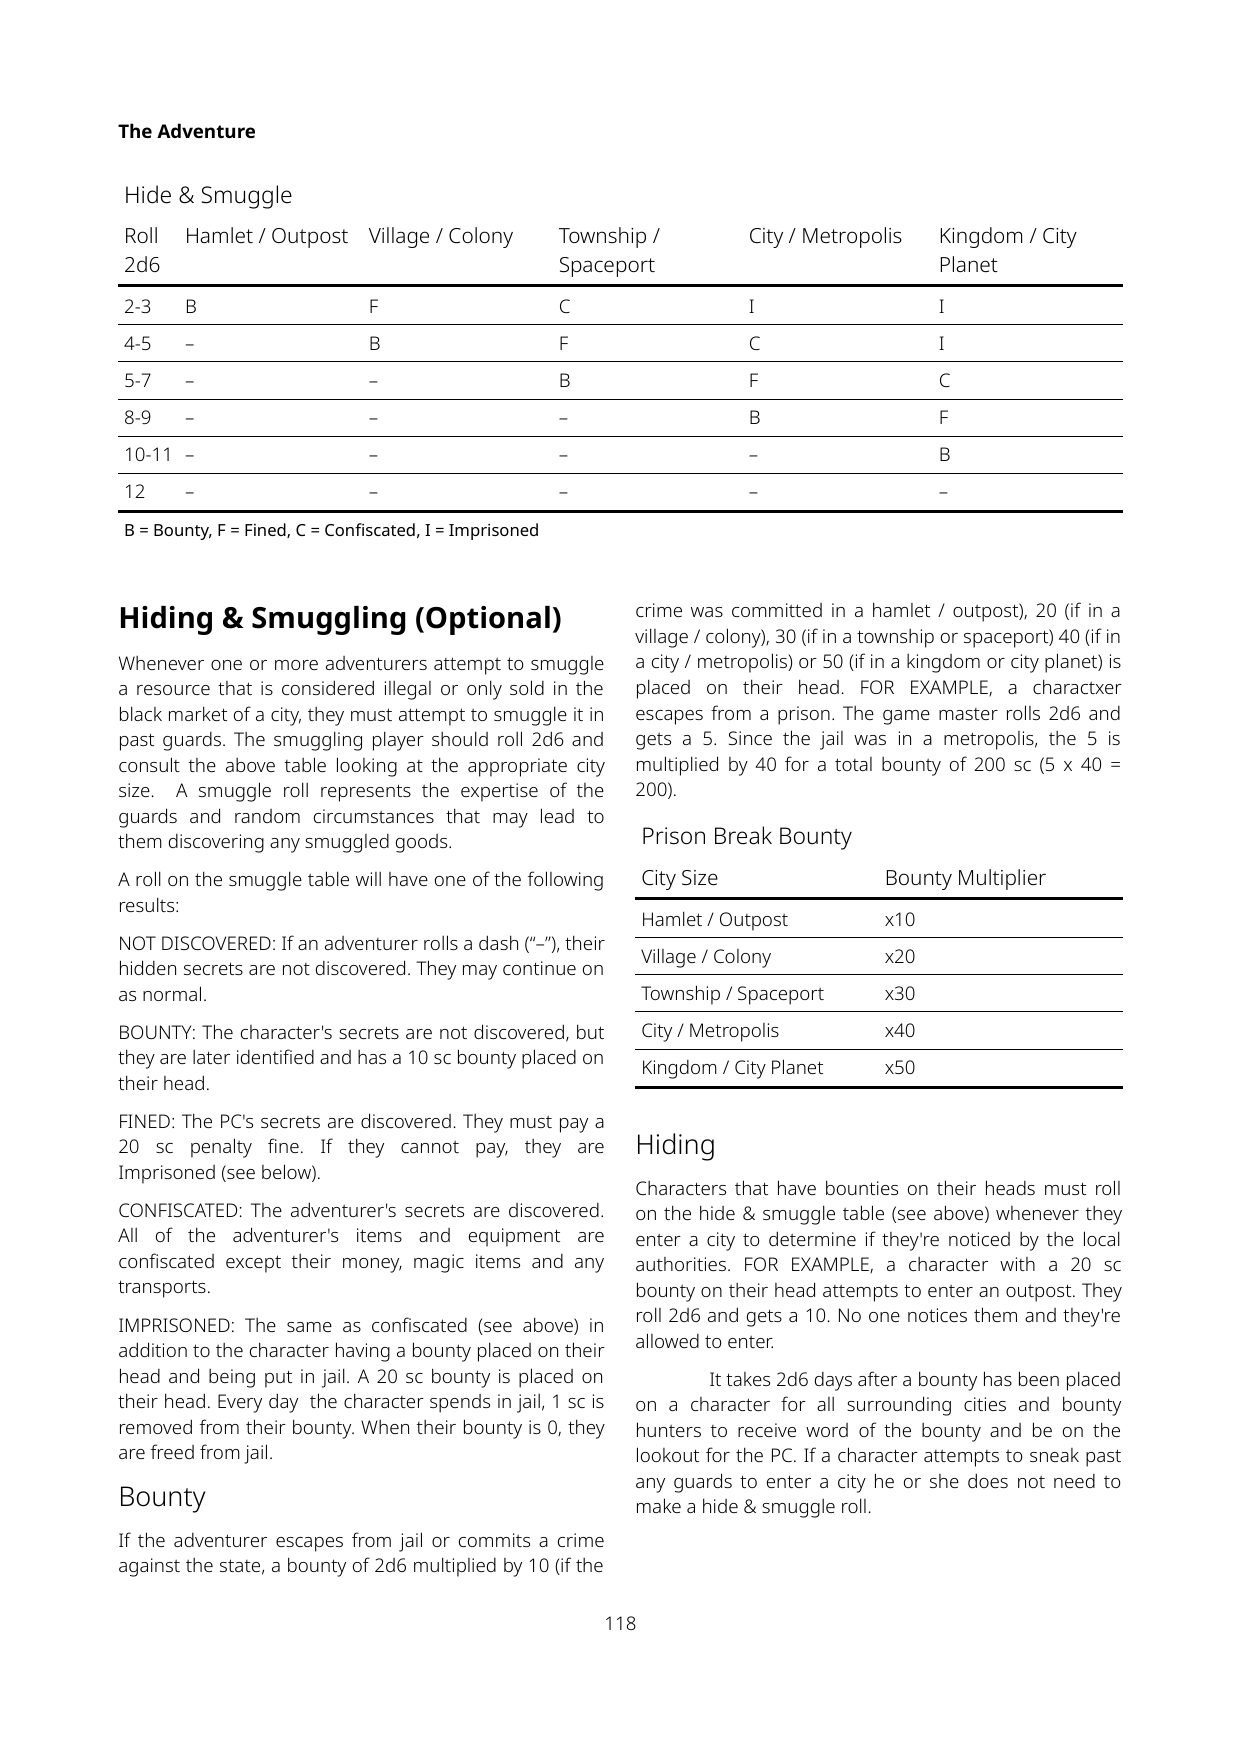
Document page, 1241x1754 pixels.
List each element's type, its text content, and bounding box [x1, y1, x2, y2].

table_cell C [553, 287, 743, 324]
table_cell 8-9 [118, 400, 179, 436]
table_cell Kingdom / City Planet [635, 1050, 879, 1086]
table_cell F [743, 362, 933, 398]
table_cell B [743, 400, 933, 436]
table_cell – [553, 437, 743, 473]
table_cell B [553, 362, 743, 398]
table_cell F [363, 287, 553, 324]
table_cell I [933, 325, 1123, 361]
table_cell – [743, 474, 933, 510]
table_cell B [179, 287, 363, 324]
table_cell x20 [879, 938, 1122, 974]
table_cell – [179, 325, 363, 361]
table_cell 10-11 [118, 437, 179, 473]
text CONFISCATED: The adventurer's secrets are discovered. All of the adventurer's items and equipment are confiscated except their money, magic items and any transports. [118, 1197, 605, 1299]
table_cell C [743, 325, 933, 361]
text NOT DISCOVERED: If an adventurer rolls a dash (“–”), their hidden secrets are not discovered. They may continue on as normal. [118, 930, 605, 1007]
table_cell x10 [879, 900, 1122, 937]
table_cell – [179, 474, 363, 510]
table_cell B = Bounty, F = Fined, C = Confiscated, I = Imprisoned [118, 513, 1123, 547]
table_cell City / Metropolis [743, 216, 933, 284]
table_header Prison Break Bounty [635, 814, 1122, 857]
table_cell x50 [879, 1050, 1122, 1086]
table_cell Kingdom / City Planet [933, 216, 1123, 284]
table_cell City Size [635, 857, 879, 897]
table_cell Village / Colony [363, 216, 553, 284]
table_cell I [743, 287, 933, 324]
table_cell Village / Colony [635, 938, 879, 974]
table_cell City / Metropolis [635, 1012, 879, 1048]
table_header Hide & Smuggle [118, 173, 1123, 216]
table_cell I [933, 287, 1123, 324]
text Hiding [635, 1089, 1122, 1162]
table_cell 12 [118, 474, 179, 510]
text FINED: The PC's secrets are discovered. They must pay a 20 sc penalty fine. If they cannot pay, they are Imprisoned (see below). [118, 1108, 605, 1185]
text Characters that have bounties on their heads must roll on the hide & smuggle table (see above) whenever they enter a city to determine if they're noticed by the local authorities. FOR EXAMPLE, a character with a 20 sc bounty on their head attempts to enter an outpost. They roll 2d6 and gets a 10. No one notices them and they're allowed to enter. [635, 1175, 1122, 1354]
table_cell x40 [879, 1012, 1122, 1048]
text A roll on the smuggle table will have one of the following results: [118, 867, 605, 918]
table_cell 4-5 [118, 325, 179, 361]
table_cell – [363, 400, 553, 436]
table_cell Bounty Multiplier [879, 857, 1122, 897]
table_cell Township / Spaceport [635, 975, 879, 1011]
text IMPRISONED: The same as confiscated (see above) in addition to the character having a bounty placed on their head and being put in jail. A 20 sc bounty is placed on their head. Every day the character spends in jail, 1 sc is removed from their bounty. When their bounty is 0, they are freed from jail. [118, 1312, 605, 1465]
table_cell F [933, 400, 1123, 436]
text Bounty [118, 1477, 605, 1514]
table_cell – [179, 400, 363, 436]
table_cell – [179, 362, 363, 398]
table_cell – [363, 362, 553, 398]
table_cell B [363, 325, 553, 361]
table_cell Hamlet / Outpost [635, 900, 879, 937]
subtitle Hiding & Smuggling (Optional) [118, 598, 605, 637]
table_cell Township / Spaceport [553, 216, 743, 284]
table_cell – [363, 474, 553, 510]
table_cell 5-7 [118, 362, 179, 398]
table_cell x30 [879, 975, 1122, 1011]
text crime was committed in a hamlet / outpost), 20 (if in a village / colony), 30 (if in a township or spaceport) 40 (if in a city / metropolis) or 50 (if in a kingdom or city planet) is placed on their head. FOR EXAMPLE, a charactxer escapes from a prison. The game master rolls 2d6 and gets a 5. Since the jail was in a metropolis, the 5 is multiplied by 40 for a total bounty of 200 sc (5 x 40 = 200). [635, 598, 1122, 802]
table_cell F [553, 325, 743, 361]
table_cell – [743, 437, 933, 473]
table_cell B [933, 437, 1123, 473]
text It takes 2d6 days after a bounty has been placed on a character for all surrounding cities and bounty hunters to receive word of the bounty and be on the lookout for the PC. If a character attempts to sneak past any guards to enter a city he or she does not need to make a hide & smuggle roll. [635, 1366, 1122, 1519]
text If the adventurer escapes from jail or commits a crime against the state, a bounty of 2d6 multiplied by 10 (if the [118, 1527, 605, 1578]
text Whenever one or more adventurers attempt to smuggle a resource that is considered illegal or only sold in the black market of a city, they must attempt to smuggle it in past guards. The smuggling player should roll 2d6 and consult the above table looking at the appropriate city size. A smuggle roll represents the expertise of the guards and random circumstances that may lead to them discovering any smuggled goods. [118, 650, 605, 854]
table_cell – [933, 474, 1123, 510]
table_cell 2-3 [118, 287, 179, 324]
table_cell – [363, 437, 553, 473]
text BOUNTY: The character's secrets are not discovered, but they are later identified and has a 10 sc bounty placed on their head. [118, 1019, 605, 1096]
table_cell – [179, 437, 363, 473]
table_cell C [933, 362, 1123, 398]
table_cell Hamlet / Outpost [179, 216, 363, 284]
table_cell – [553, 400, 743, 436]
table_cell – [553, 474, 743, 510]
table_cell Roll 2d6 [118, 216, 179, 284]
